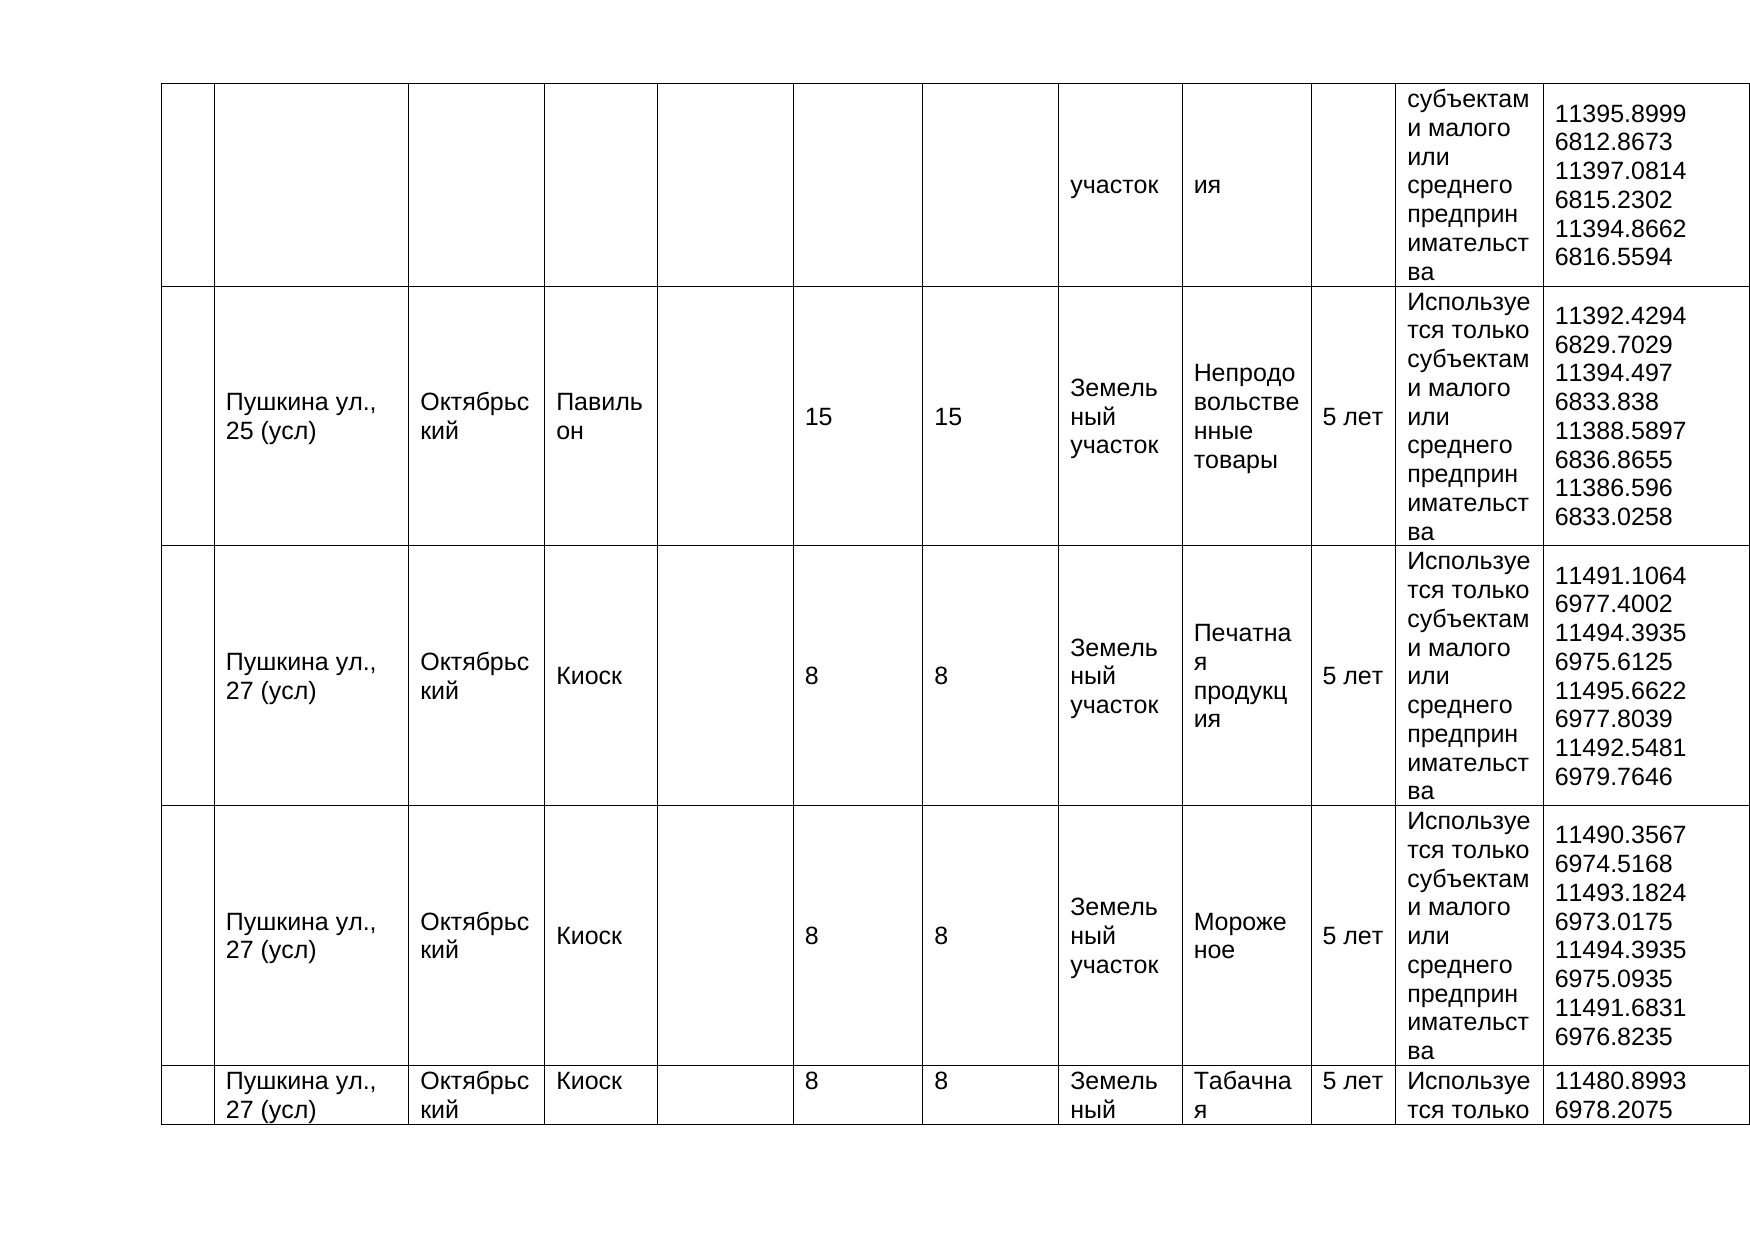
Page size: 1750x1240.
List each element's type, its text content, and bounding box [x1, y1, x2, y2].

table_cell Табачная [1183, 1066, 1311, 1123]
table_cell 8 [794, 546, 922, 805]
table_cell Используется только субъектами малого или среднего предпринимательства [1396, 287, 1543, 545]
table_cell [162, 546, 214, 805]
table_cell [658, 806, 793, 1065]
table_cell 5 лет [1312, 546, 1395, 805]
table_cell [215, 84, 408, 286]
table_cell [409, 84, 544, 286]
table_cell субъектами малого или среднего предпринимательства [1396, 84, 1543, 286]
table_cell [658, 546, 793, 805]
table_cell 8 [794, 1066, 922, 1123]
table_cell участок [1059, 84, 1182, 286]
table_cell ия [1183, 84, 1311, 286]
table_cell [162, 84, 214, 286]
table_cell Пушкина ул., 27 (усл) [215, 1066, 408, 1123]
table_cell Земельный участок [1059, 806, 1182, 1065]
table_cell Октябрьский [409, 806, 544, 1065]
table_cell Мороженое [1183, 806, 1311, 1065]
table_cell Земельный участок [1059, 546, 1182, 805]
table_cell Киоск [545, 1066, 657, 1123]
table_cell Пушкина ул., 25 (усл) [215, 287, 408, 545]
table_cell 8 [923, 806, 1058, 1065]
table_cell 5 лет [1312, 1066, 1395, 1123]
table_cell [1312, 84, 1395, 286]
table_cell [658, 287, 793, 545]
table_cell Непродовольственные товары [1183, 287, 1311, 545]
table_cell Используется только [1396, 1066, 1543, 1123]
table_cell Пушкина ул., 27 (усл) [215, 546, 408, 805]
table_cell [658, 84, 793, 286]
table_cell Земельный участок [1059, 287, 1182, 545]
table_cell 8 [923, 1066, 1058, 1123]
table_cell Используется только субъектами малого или среднего предпринимательства [1396, 546, 1543, 805]
table_cell Октябрьский [409, 546, 544, 805]
table_cell 11480.8993 6978.2075 [1544, 1066, 1749, 1123]
table_cell Печатная продукция [1183, 546, 1311, 805]
table_cell Октябрьский [409, 1066, 544, 1123]
table_cell 11490.3567 6974.5168 11493.1824 6973.0175 11494.3935 6975.0935 11491.6831 6976.8235 [1544, 806, 1749, 1065]
table_cell [658, 1066, 793, 1123]
table_cell Земельный [1059, 1066, 1182, 1123]
table_cell Павильон [545, 287, 657, 545]
table_cell Киоск [545, 546, 657, 805]
table_cell [162, 1066, 214, 1123]
table_cell 11491.1064 6977.4002 11494.3935 6975.6125 11495.6622 6977.8039 11492.5481 6979.7646 [1544, 546, 1749, 805]
table_cell 15 [794, 287, 922, 545]
table_cell 15 [923, 287, 1058, 545]
table_cell Пушкина ул., 27 (усл) [215, 806, 408, 1065]
table_cell Киоск [545, 806, 657, 1065]
table_cell [923, 84, 1058, 286]
table_cell 11392.4294 6829.7029 11394.497 6833.838 11388.5897 6836.8655 11386.596 6833.0258 [1544, 287, 1749, 545]
table_cell 5 лет [1312, 287, 1395, 545]
table_cell 8 [794, 806, 922, 1065]
table_cell 11395.8999 6812.8673 11397.0814 6815.2302 11394.8662 6816.5594 [1544, 84, 1749, 286]
table_cell Октябрьский [409, 287, 544, 545]
table_cell [545, 84, 657, 286]
table_cell [162, 287, 214, 545]
table_cell [162, 806, 214, 1065]
table_cell 5 лет [1312, 806, 1395, 1065]
table_cell Используется только субъектами малого или среднего предпринимательства [1396, 806, 1543, 1065]
table_cell 8 [923, 546, 1058, 805]
table_cell [794, 84, 922, 286]
